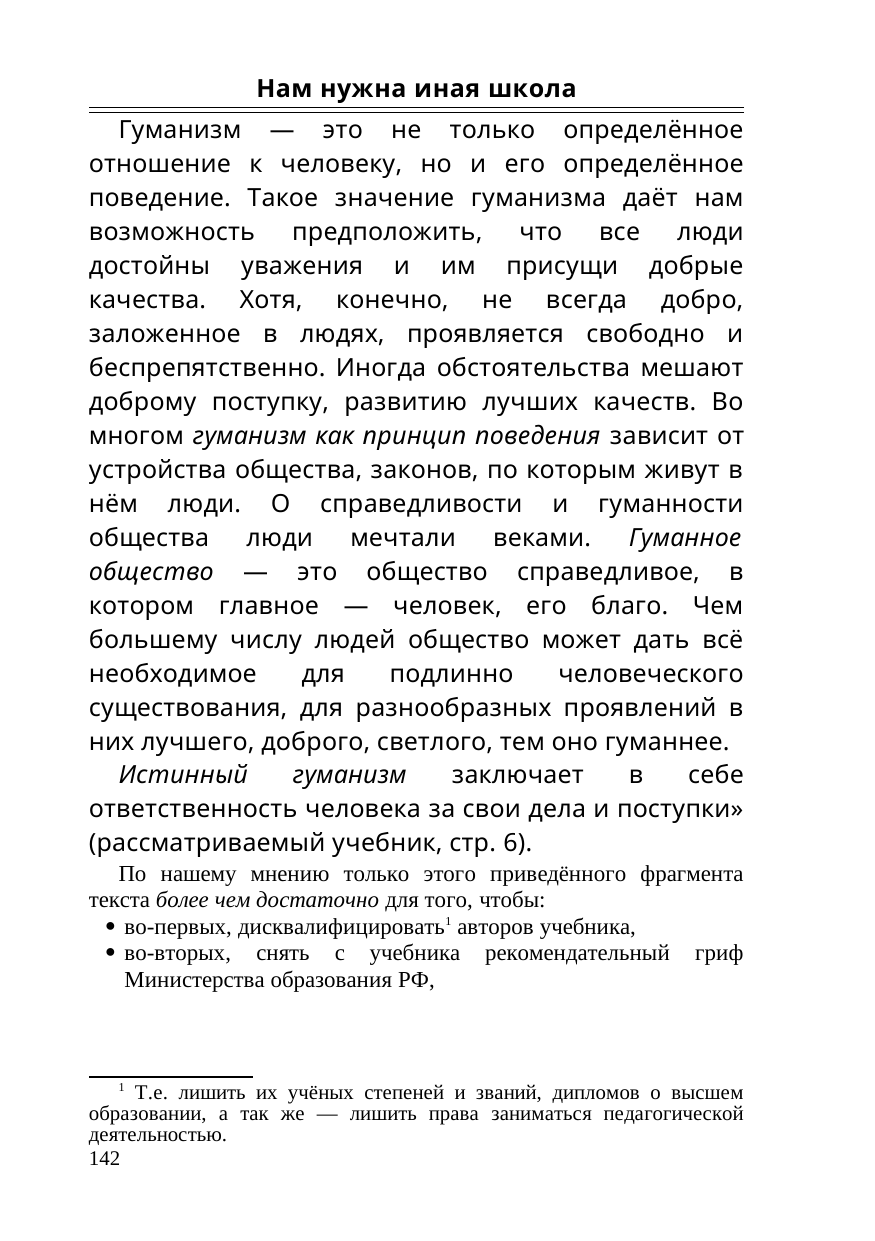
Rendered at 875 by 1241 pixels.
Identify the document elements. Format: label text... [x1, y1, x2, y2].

text Истинный гуманизм заключает в себе ответственность человека за свои дела и поступки» (рассматриваемый учебник, стр. 6). [89, 757, 744, 859]
list во-первых, дисквалифицировать авторов учебника, [106, 912, 744, 939]
list Т.е. лишить их учёных степеней и званий, дипломов о высшем образовании, а так же — лишить права заниматься педагогической деятельностью. [89, 1083, 744, 1145]
text По нашему мнению только этого приведённого фрагмента текста более чем достаточно для того, чтобы: [89, 859, 744, 912]
text Гуманизм — это не только определённое отношение к человеку, но и его определённое поведение. Такое значение гуманизма даёт нам возможность предположить, что все люди достойны уважения и им присущи добрые качества. Хотя, конечно, не всегда добро, заложенное в людях, проявляется свободно и беспрепятственно. Иногда обстоятельства мешают доброму поступку, развитию лучших качеств. Во многом гуманизм как принцип поведения зависит от устройства общества, законов, по которым живут в нём люди. О справедливости и гуманности общества люди мечтали веками. Гуманное общество — это общество справедливое, в котором главное — человек, его благо. Чем большему числу людей общество может дать всё необходимое для подлинно человеческого существования, для разнообразных проявлений в них лучшего, доброго, светлого, тем оно гуманнее. [89, 113, 744, 757]
list во-вторых, снять с учебника рекомендательный гриф Министерства образования РФ, [106, 939, 744, 992]
